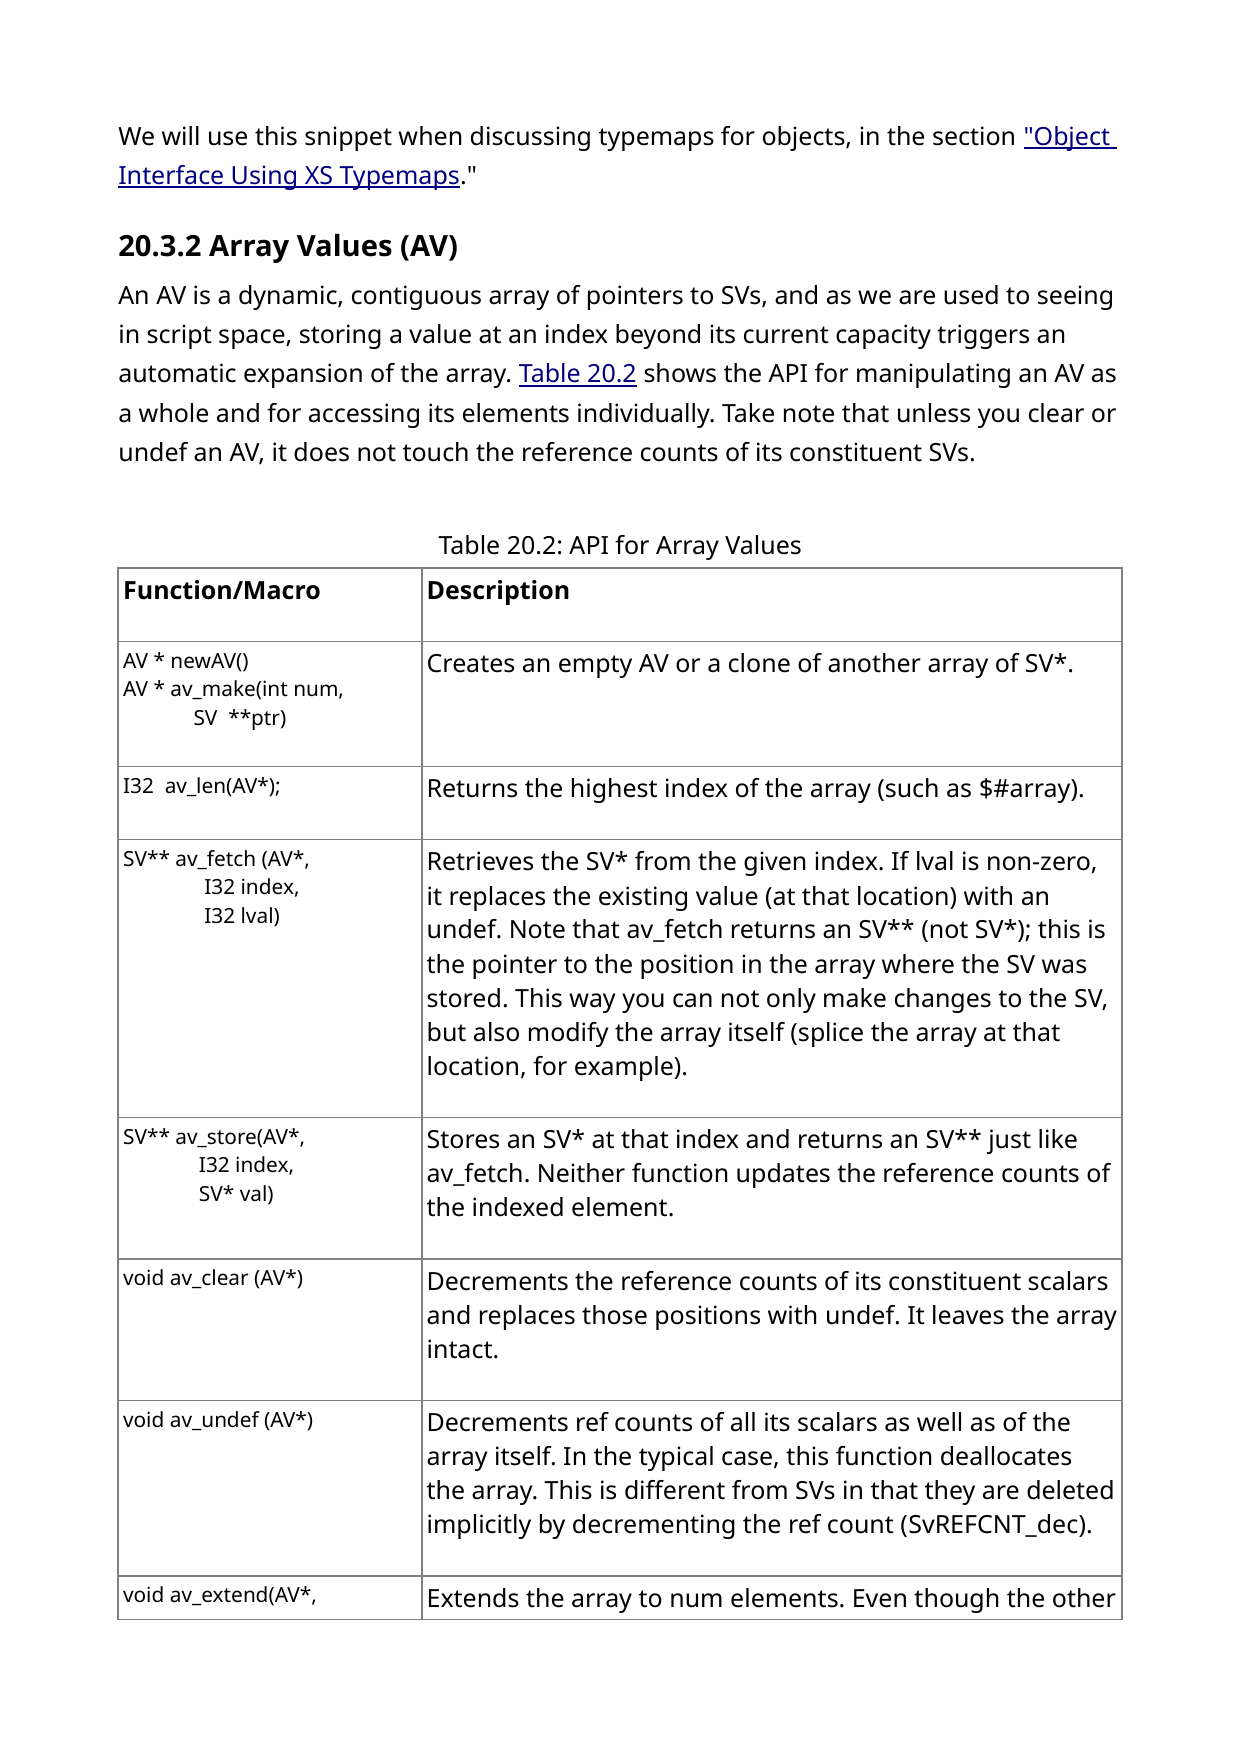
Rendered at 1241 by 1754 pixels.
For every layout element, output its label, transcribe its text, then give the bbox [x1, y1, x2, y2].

table_cell SV** av_store(AV*, I32 index, SV* val) [119, 1118, 421, 1258]
table_cell Extends the array to num elements. Even though the other [423, 1577, 1121, 1619]
text We will use this snippet when discussing typemaps for objects, in the section "Object Interface Using XS Typemaps." [118, 118, 1122, 191]
table_cell Creates an empty AV or a clone of another array of SV*. [423, 642, 1121, 766]
table_cell I32 av_len(AV*); [119, 767, 421, 839]
subtitle 20.3.2 Array Values (AV) [118, 226, 1122, 265]
text Table 20.2: API for Array Values [118, 527, 1122, 561]
table_cell Retrieves the SV* from the given index. If lval is non-zero, it replaces the existing value (at that location) with an undef. Note that av_fetch returns an SV** (not SV*); this is the pointer to the position in the array where the SV was stored. This way you can not only make changes to the SV, but also modify the array itself (splice the array at that location, for example). [423, 840, 1121, 1117]
table_header Description [423, 569, 1121, 641]
table_cell void av_undef (AV*) [119, 1401, 421, 1575]
table_cell Returns the highest index of the array (such as $#array). [423, 767, 1121, 839]
table_header Function/Macro [119, 569, 421, 641]
table_cell Decrements the reference counts of its constituent scalars and replaces those positions with undef. It leaves the array intact. [423, 1260, 1121, 1399]
table_cell SV** av_fetch (AV*, I32 index, I32 lval) [119, 840, 421, 1117]
table_cell void av_clear (AV*) [119, 1260, 421, 1399]
table_cell Stores an SV* at that index and returns an SV** just like av_fetch. Neither function updates the reference counts of the indexed element. [423, 1118, 1121, 1258]
table_cell void av_extend(AV*, [119, 1577, 421, 1619]
text An AV is a dynamic, contiguous array of pointers to SVs, and as we are used to seeing in script space, storing a value at an index beyond its current capacity triggers an automatic expansion of the array. Table 20.2 shows the API for manipulating an AV as a whole and for accessing its elements individually. Take note that unless you clear or undef an AV, it does not touch the reference counts of its constituent SVs. [118, 278, 1122, 468]
table_cell AV * newAV() AV * av_make(int num, SV **ptr) [119, 642, 421, 766]
table_cell Decrements ref counts of all its scalars as well as of the array itself. In the typical case, this function deallocates the array. This is different from SVs in that they are deleted implicitly by decrementing the ref count (SvREFCNT_dec). [423, 1401, 1121, 1575]
